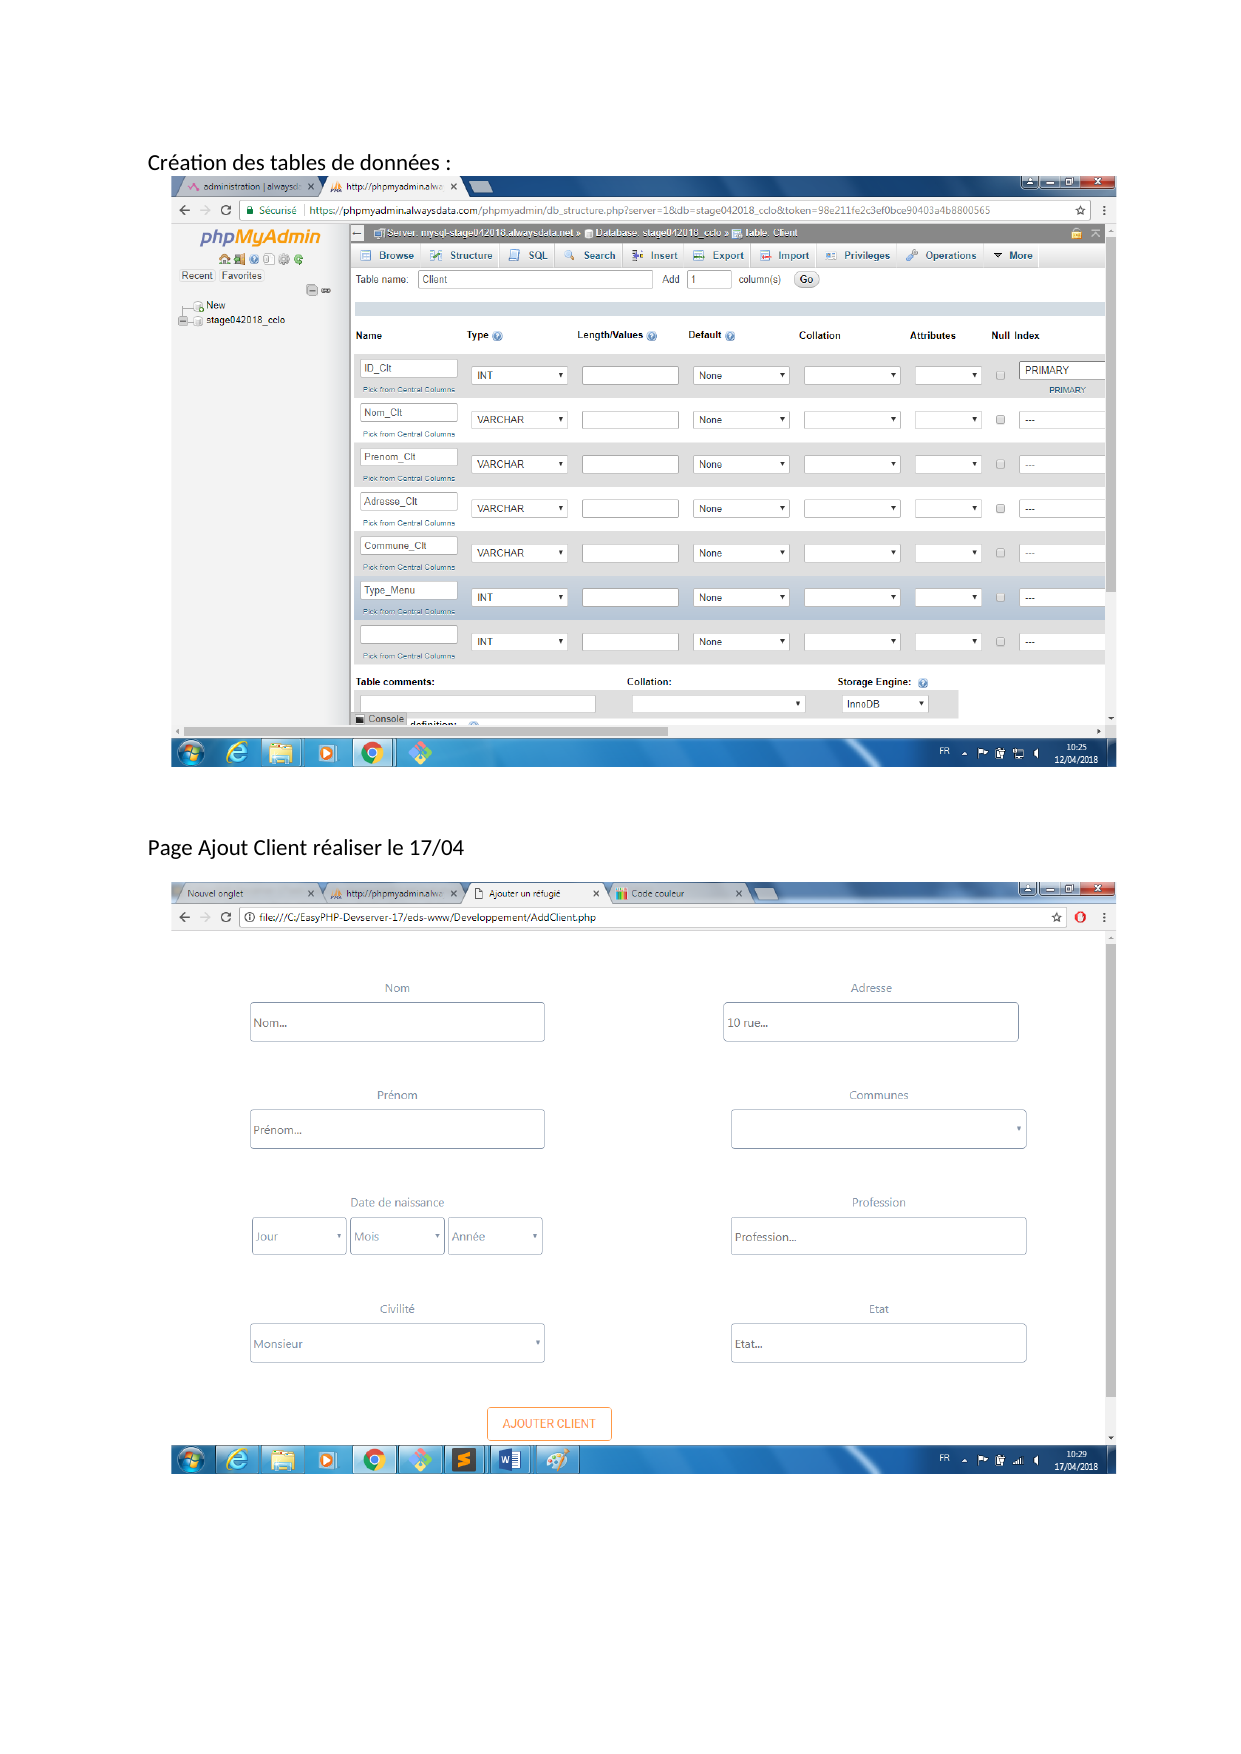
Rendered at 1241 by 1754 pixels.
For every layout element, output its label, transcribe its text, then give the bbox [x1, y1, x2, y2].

text Page Ajout Client réaliser le 17/04 [148, 833, 1093, 862]
text Création des tables de données : [148, 148, 1093, 176]
